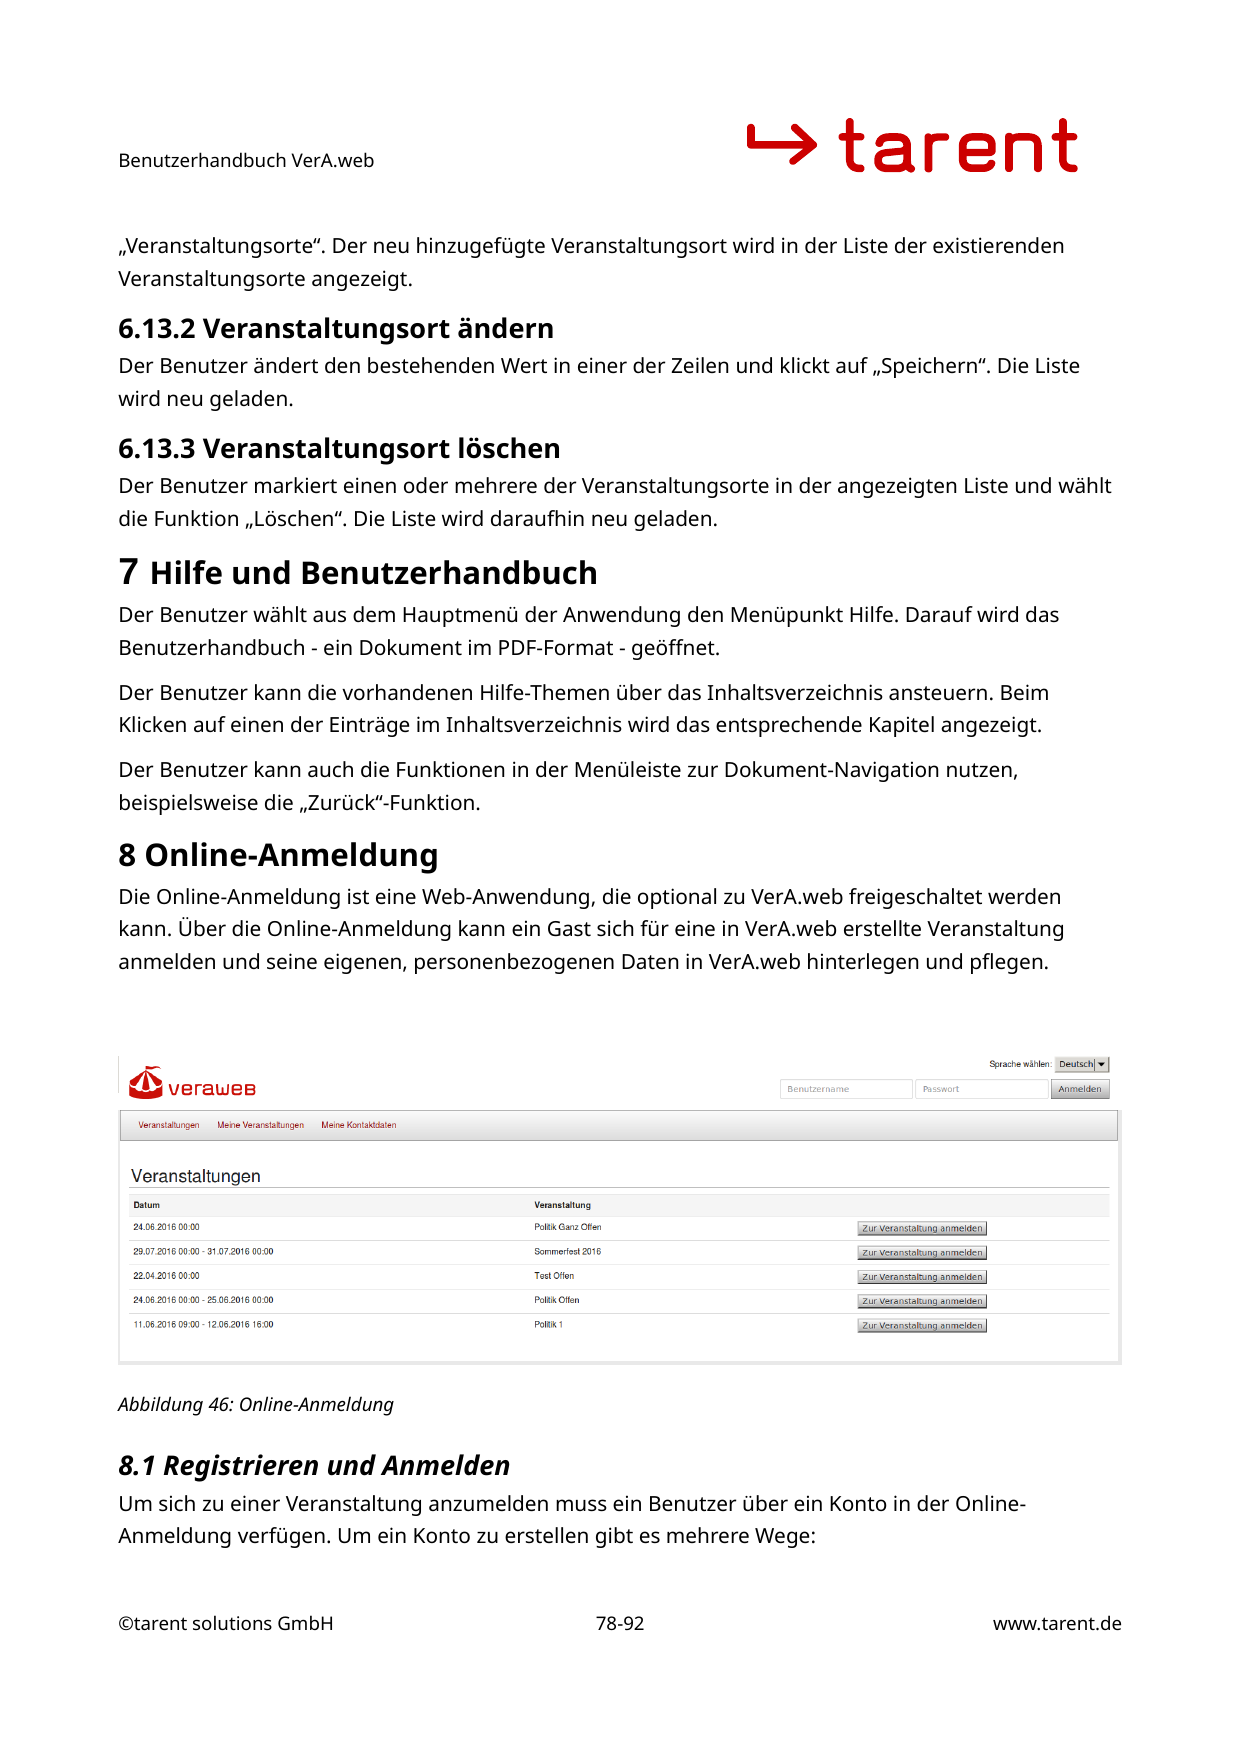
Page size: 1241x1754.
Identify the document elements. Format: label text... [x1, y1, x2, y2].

subtitle Veranstaltungsort ändern [118, 309, 1122, 346]
text Der Benutzer kann die vorhandenen Hilfe-Themen über das Inhaltsverzeichnis ansteuern. Beim Klicken auf einen der Einträge im Inhaltsverzeichnis wird das entsprechende Kapitel angezeigt. [118, 678, 1122, 739]
picture [118, 1056, 1122, 1365]
subtitle Registrieren und Anmelden [118, 1417, 1122, 1483]
text Der Benutzer markiert einen oder mehrere der Veranstaltungsorte in der angezeigten Liste und wählt die Funktion „Löschen“. Die Liste wird daraufhin neu geladen. [118, 472, 1122, 533]
subtitle Hilfe und Benutzerhandbuch [118, 549, 1122, 594]
text Der Benutzer ändert den bestehenden Wert in einer der Zeilen und klickt auf „Speichern“. Die Liste wird neu geladen. [118, 352, 1122, 413]
text Die Online-Anmeldung ist eine Web-Anwendung, die optional zu VerA.web freigeschaltet werden kann. Über die Online-Anmeldung kann ein Gast sich für eine in VerA.web erstellte Veranstaltung anmelden und seine eigenen, personenbezogenen Daten in VerA.web hinterlegen und pflegen. [118, 882, 1122, 976]
text Um sich zu einer Veranstaltung anzumelden muss ein Benutzer über ein Konto in der Online-Anmeldung verfügen. Um ein Konto zu erstellen gibt es mehrere Wege: [118, 1489, 1122, 1550]
subtitle Online-Anmeldung [118, 833, 1122, 876]
subtitle [118, 1030, 1122, 1043]
text Der Benutzer kann auch die Funktionen in der Menüleiste zur Dokument-Navigation nutzen, beispielsweise die „Zurück“-Funktion. [118, 755, 1122, 816]
text Der Benutzer wählt aus dem Hauptmenü der Anwendung den Menüpunkt Hilfe. Darauf wird das Benutzerhandbuch - ein Dokument im PDF-Format - geöffnet. [118, 600, 1122, 661]
text „Veranstaltungsorte“. Der neu hinzugefügte Veranstaltungsort wird in der Liste der existierenden Veranstaltungsorte angezeigt. [118, 232, 1122, 293]
text Abbildung 46: Online-Anmeldung [118, 1365, 1122, 1417]
subtitle Veranstaltungsort löschen [118, 429, 1122, 466]
text [118, 1043, 1122, 1056]
